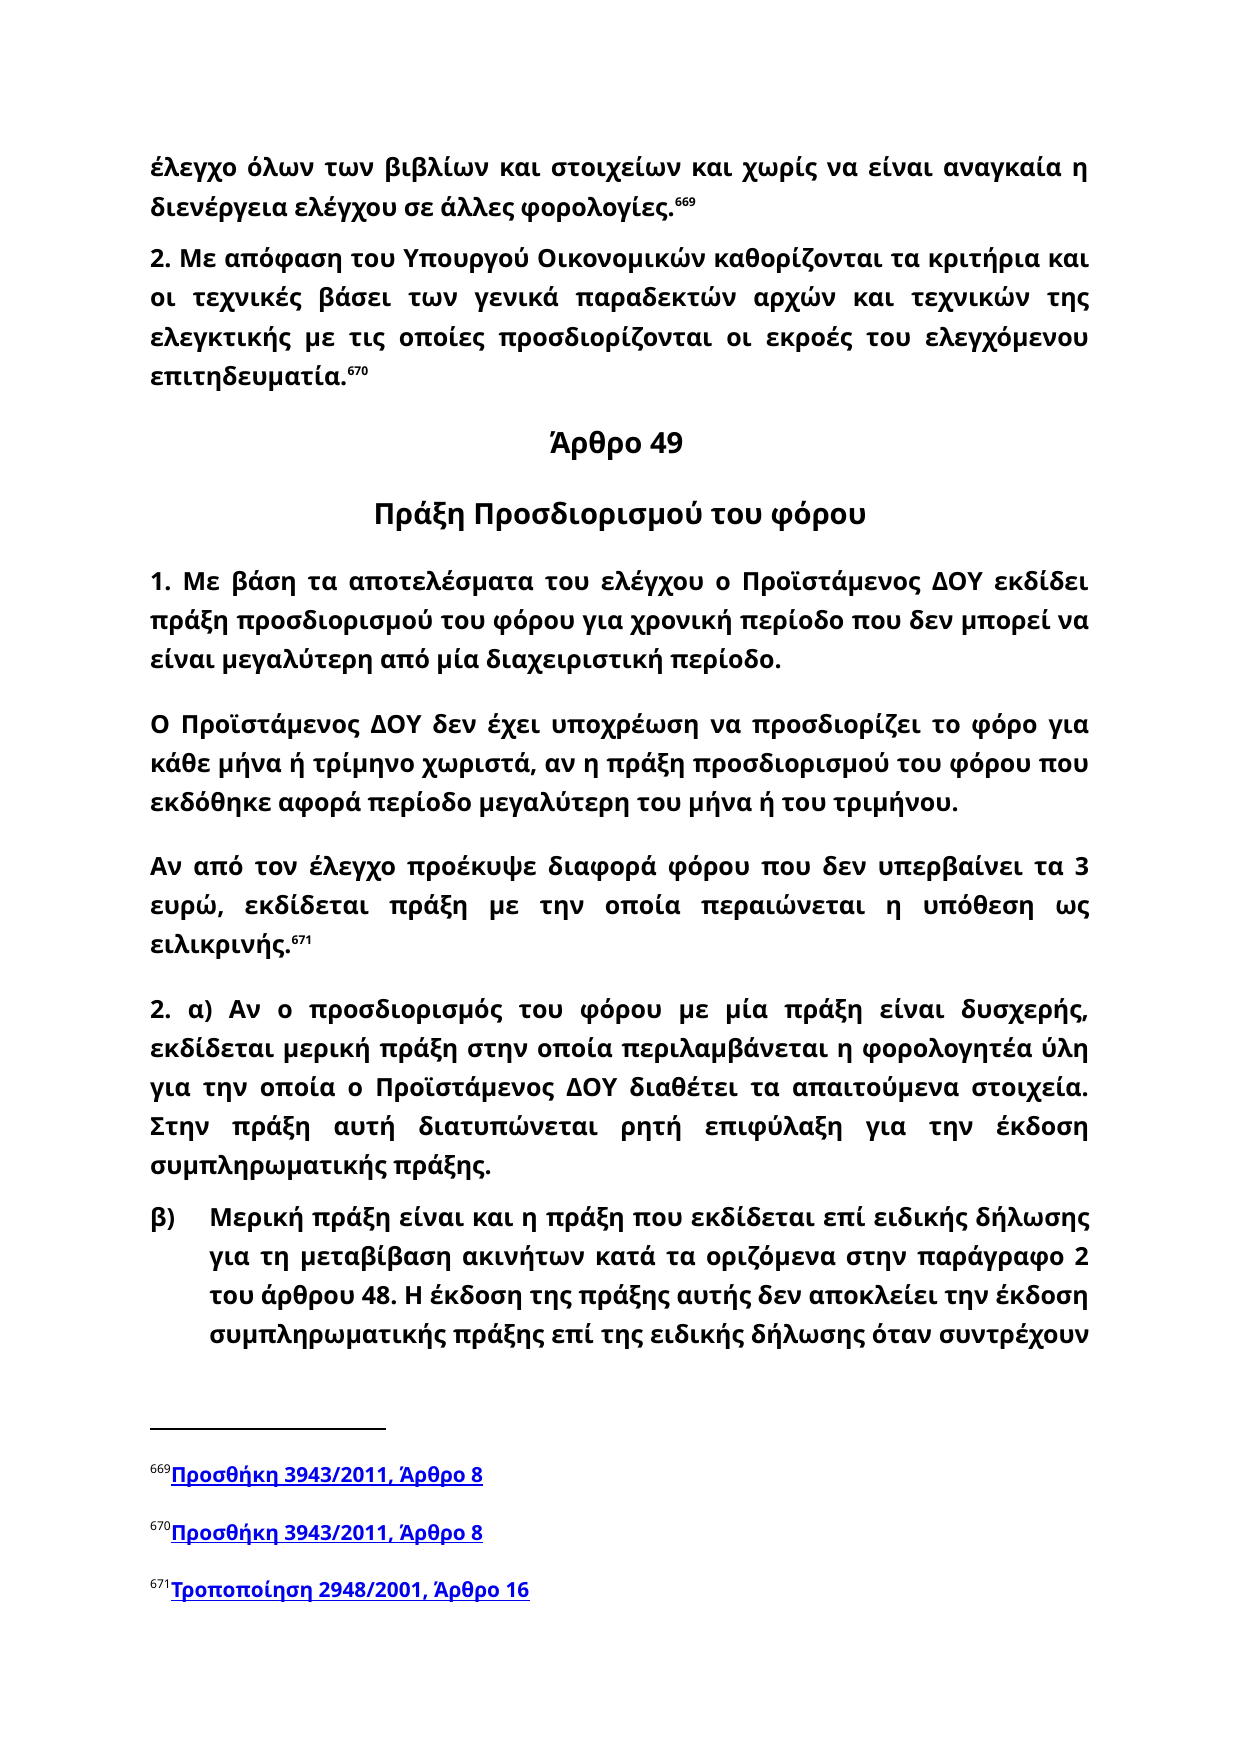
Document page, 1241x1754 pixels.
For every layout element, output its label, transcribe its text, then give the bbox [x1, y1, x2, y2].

text έλεγχο όλων των βιβλίων και στοιχείων και χωρίς να είναι αναγκαία η διενέργεια ελέγχου σε άλλες φορολογίες. [150, 150, 1090, 223]
text Προσθήκη 3943/2011, Άρθρο 8 [150, 1460, 1090, 1489]
text Τροποποίηση 2948/2001, Άρθρο 16 [150, 1576, 1090, 1604]
text 2. α) Αν ο προσδιορισμός του φόρου με μία πράξη είναι δυσχερής, εκδίδεται μερική πράξη στην οποία περιλαμβάνεται η φορολογητέα ύλη για την οποία ο Προϊστάμενος ΔΟΥ διαθέτει τα απαιτούμενα στοιχεία. Στην πράξη αυτή διατυπώνεται ρητή επιφύλαξη για την έκδοση συμπληρωματικής πράξης. [150, 991, 1090, 1182]
subtitle Άρθρο 49 [150, 422, 1090, 462]
text 2. Με απόφαση του Υπουργού Οικονομικών καθορίζονται τα κριτήρια και οι τεχνικές βάσει των γενικά παραδεκτών αρχών και τεχνικών της ελεγκτικής με τις οποίες προσδιορίζονται οι εκροές του ελεγχόμενου επιτηδευματία. [150, 241, 1090, 392]
text Ο Προϊστάμενος ΔΟΥ δεν έχει υποχρέωση να προσδιορίζει το φόρο για κάθε μήνα ή τρίμηνο χωριστά, αν η πράξη προσδιορισμού του φόρου που εκδόθηκε αφορά περίοδο μεγαλύτερη του μήνα ή του τριμήνου. [150, 706, 1090, 819]
text 1. Με βάση τα αποτελέσματα του ελέγχου ο Προϊστάμενος ΔΟΥ εκδίδει πράξη προσδιορισμού του φόρου για χρονική περίοδο που δεν μπορεί να είναι μεγαλύτερη από μία διαχειριστική περίοδο. [150, 564, 1090, 676]
list β) Μερική πράξη είναι και η πράξη που εκδίδεται επί ειδικής δήλωσης για τη μεταβίβαση ακινήτων κατά τα οριζόμενα στην παράγραφο 2 του άρθρου 48. Η έκδοση της πράξης αυτής δεν αποκλείει την έκδοση συμπληρωματικής πράξης επί της ειδικής δήλωσης όταν συντρέχουν [150, 1199, 1090, 1351]
subtitle Πράξη Προσδιορισμού του φόρου [150, 493, 1090, 533]
text Προσθήκη 3943/2011, Άρθρο 8 [150, 1518, 1090, 1546]
text Αν από τον έλεγχο προέκυψε διαφορά φόρου που δεν υπερβαίνει τα 3 ευρώ, εκδίδεται πράξη με την οποία περαιώνεται η υπόθεση ως ειλικρινής. [150, 849, 1090, 961]
